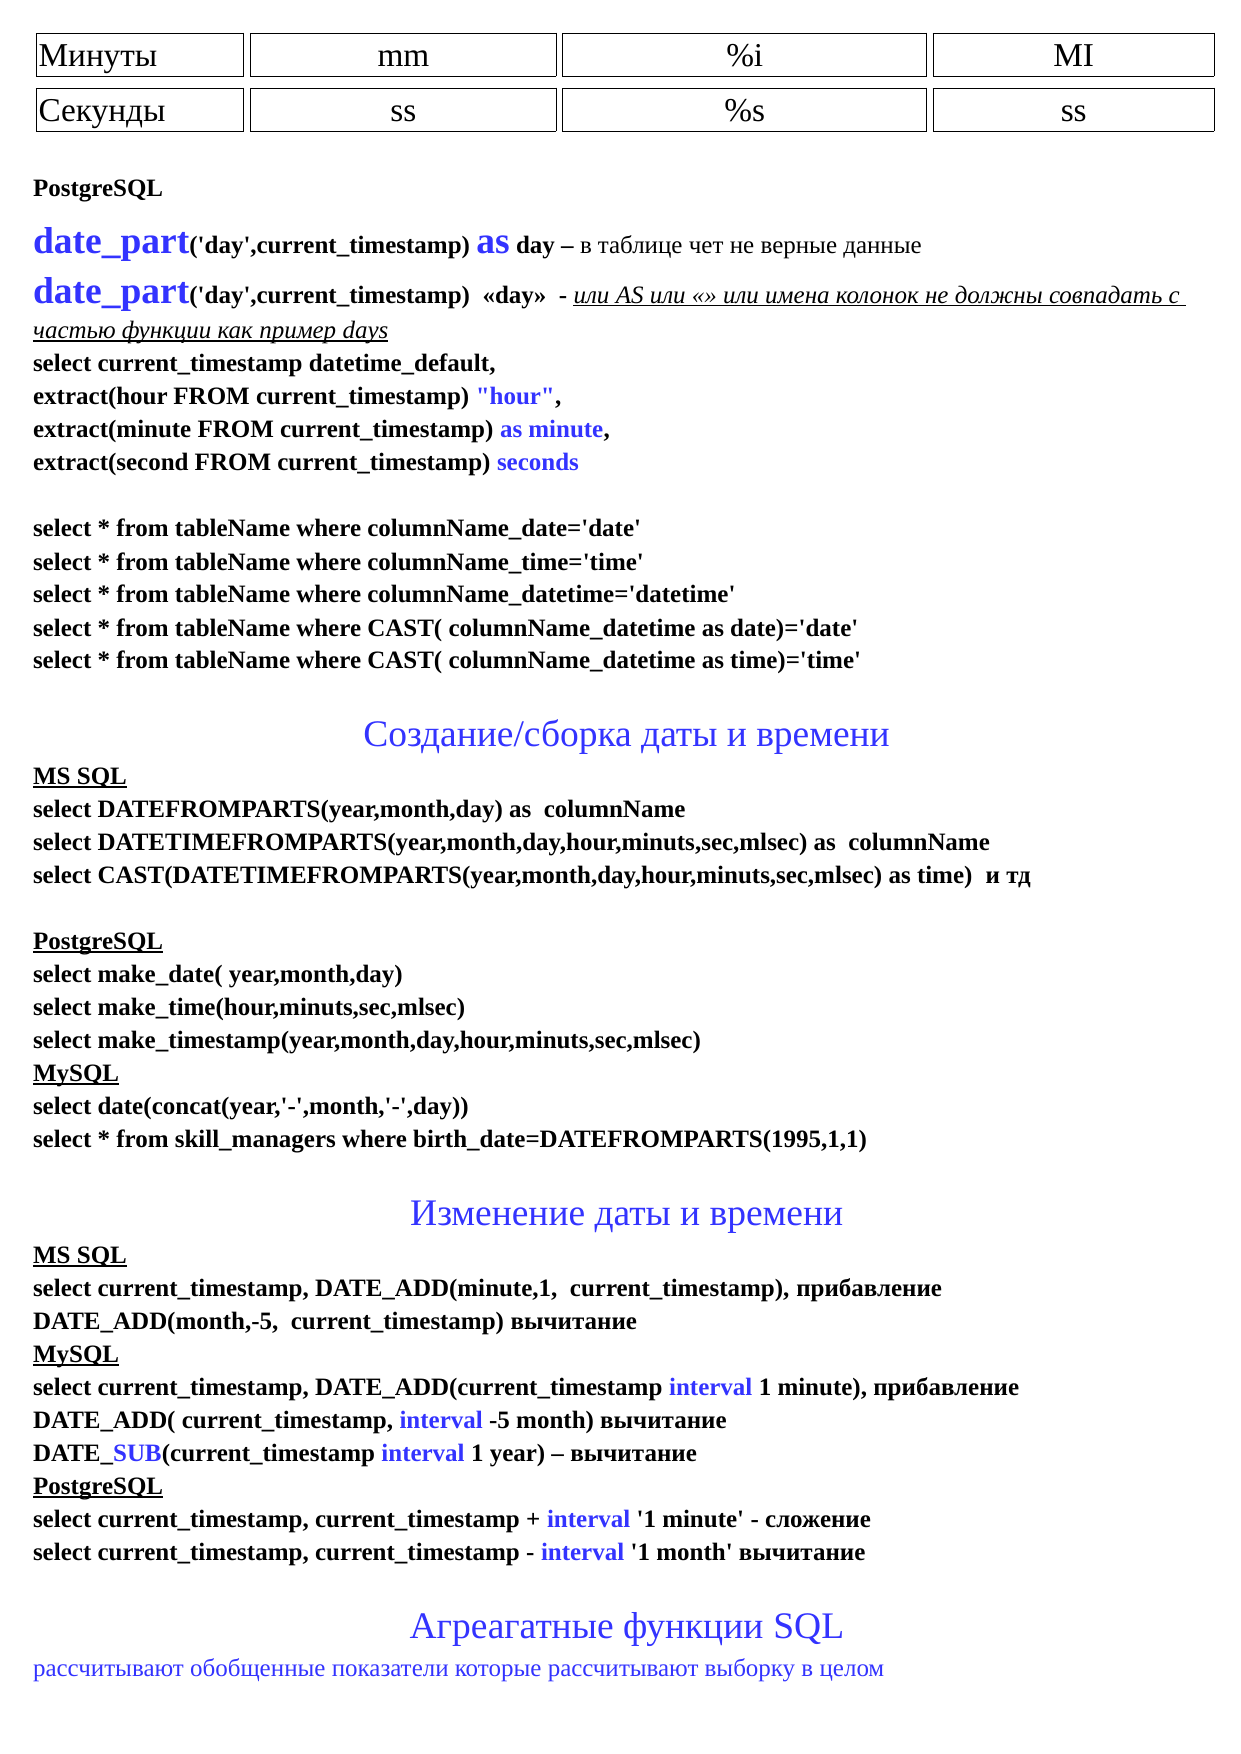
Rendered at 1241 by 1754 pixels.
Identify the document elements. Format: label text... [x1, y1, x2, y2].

text select DATETIMEFROMPARTS(year,month,day,hour,minuts,sec,mlsec) as columnName [33, 827, 1220, 856]
text select CAST(DATETIMEFROMPARTS(year,month,day,hour,minuts,sec,mlsec) as time) и тд [33, 860, 1220, 889]
text MS SQL [33, 1240, 1220, 1269]
text Изменение даты и времени [33, 1191, 1220, 1234]
text MySQL [33, 1058, 1220, 1087]
table_cell MI [930, 30, 1217, 85]
text select current_timestamp, current_timestamp - interval '1 month' вычитание [33, 1537, 1220, 1566]
text select make_time(hour,minuts,sec,mlsec) [33, 992, 1220, 1021]
table_cell Минуты [33, 30, 247, 85]
table_cell ss [247, 85, 559, 140]
text date_part('day',current_timestamp) «day» - или AS или «» или имена колонок не должны совпадать с частью функции как пример days [33, 268, 1220, 344]
text рассчитывают обобщенные показатели которые рассчитывают выборку в целом [33, 1653, 1220, 1682]
table_cell mm [247, 30, 559, 85]
text select * from tableName where columnName_datetime='datetime' [33, 579, 1220, 608]
text DATE_ADD( current_timestamp, interval -5 month) вычитание [33, 1405, 1220, 1434]
table_cell %i [559, 30, 930, 85]
text select * from tableName where columnName_time='time' [33, 547, 1220, 575]
text DATE_ADD(month,-5, current_timestamp) вычитание [33, 1306, 1220, 1335]
text select make_timestamp(year,month,day,hour,minuts,sec,mlsec) [33, 1025, 1220, 1054]
text DATE_SUB(current_timestamp interval 1 year) – вычитание [33, 1438, 1220, 1467]
text select * from tableName where columnName_date='date' [33, 513, 1220, 542]
table_cell %s [559, 85, 930, 140]
text select make_date( year,month,day) [33, 959, 1220, 988]
text Создание/сборка даты и времени [33, 712, 1220, 755]
text select * from tableName where CAST( columnName_datetime as time)='time' [33, 646, 1220, 674]
text select current_timestamp datetime_default, extract(hour FROM current_timestamp) "hour", extract(minute FROM current_timestamp) as minute, extract(second FROM current_timestamp) seconds [33, 348, 1220, 476]
table_cell ss [930, 85, 1217, 140]
text select * from skill_managers where birth_date=DATEFROMPARTS(1995,1,1) [33, 1124, 1220, 1153]
text PostgreSQL [33, 140, 1217, 202]
text select * from tableName where CAST( columnName_datetime as date)='date' [33, 613, 1220, 641]
text PostgreSQL [33, 1471, 1220, 1500]
text MS SQL [33, 761, 1220, 790]
text Агреагатные функции SQL [33, 1603, 1220, 1646]
text select current_timestamp, DATE_ADD(current_timestamp interval 1 minute), прибавление [33, 1372, 1220, 1401]
text date_part('day',current_timestamp) as day – в таблице чет не верные данные [33, 218, 1220, 262]
text select current_timestamp, DATE_ADD(minute,1, current_timestamp), прибавление [33, 1273, 1220, 1302]
text select DATEFROMPARTS(year,month,day) as columnName [33, 794, 1220, 823]
text select date(concat(year,'-',month,'-',day)) [33, 1091, 1220, 1120]
table_cell Секунды [33, 85, 247, 140]
text select current_timestamp, current_timestamp + interval '1 minute' - сложение [33, 1504, 1220, 1533]
text PostgreSQL [33, 926, 1220, 955]
text MySQL [33, 1339, 1220, 1368]
